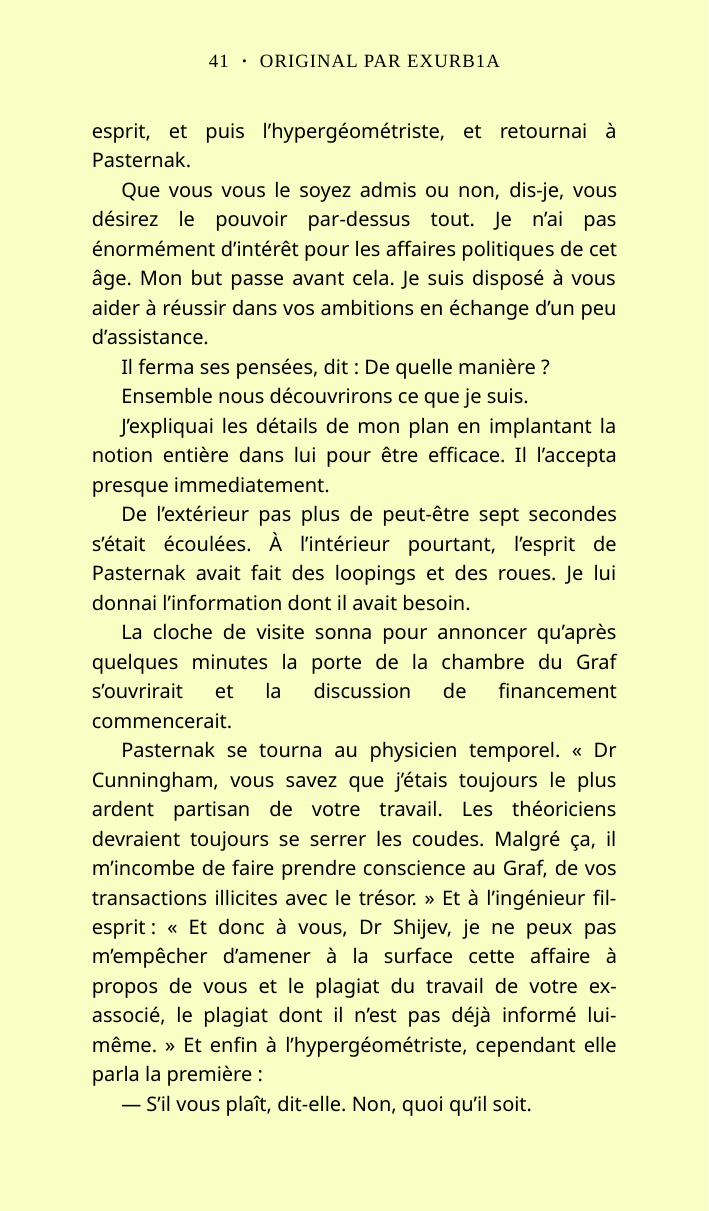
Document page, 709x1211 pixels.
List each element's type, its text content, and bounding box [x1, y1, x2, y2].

text J’expliquai les détails de mon plan en implantant la notion entière dans lui pour être efficace. Il l’accepta presque immediatement. [92, 410, 617, 498]
text La cloche de visite sonna pour annoncer qu’après quelques minutes la porte de la chambre du Graf s’ouvrirait et la discussion de financement commencerait. [92, 616, 617, 734]
text esprit, et puis l’hypergéométriste, et retournai à Pasternak. [92, 115, 617, 174]
text — S’il vous plaît, dit-elle. Non, quoi qu’il soit. [92, 1088, 617, 1117]
text Que vous vous le soyez admis ou non, dis-je, vous désirez le pouvoir par-dessus tout. Je n’ai pas énormément d’intérêt pour les affaires politiques de cet âge. Mon but passe avant cela. Je suis disposé à vous aider à réussir dans vos ambitions en échange d’un peu d’assistance. [92, 174, 617, 351]
text De l’extérieur pas plus de peut-être sept secondes s’était écoulées. À l’intérieur pourtant, l’esprit de Pasternak avait fait des loopings et des roues. Je lui donnai l’information dont il avait besoin. [92, 498, 617, 616]
text Il ferma ses pensées, dit : De quelle manière ? [92, 351, 617, 380]
text Pasternak se tourna au physicien temporel. « Dr Cunningham, vous savez que j’étais toujours le plus ardent partisan de votre travail. Les théoriciens devraient toujours se serrer les coudes. Malgré ça, il m’incombe de faire prendre conscience au Graf, de vos transactions illicites avec le trésor. » Et à l’ingénieur fil-esprit : « Et donc à vous, Dr Shijev, je ne peux pas m’empêcher d’amener à la surface cette affaire à propos de vous et le plagiat du travail de votre ex-associé, le plagiat dont il n’est pas déjà informé lui-même. » Et enfin à l’hypergéométriste, cependant elle parla la première : [92, 734, 617, 1088]
text Ensemble nous découvrirons ce que je suis. [92, 380, 617, 410]
